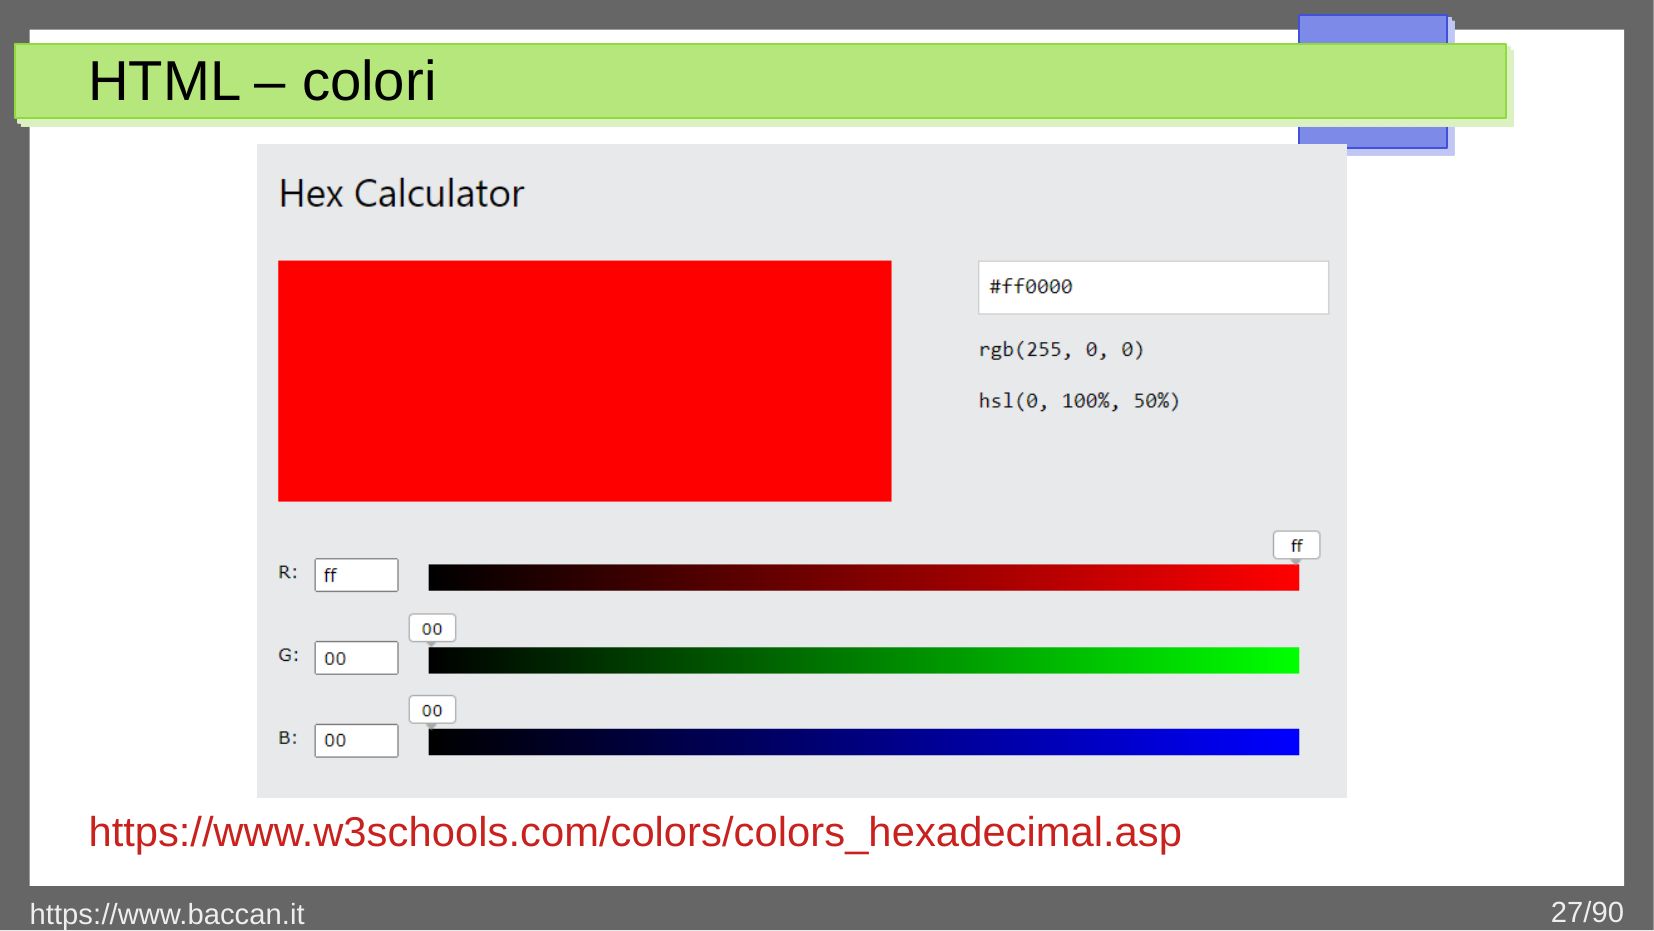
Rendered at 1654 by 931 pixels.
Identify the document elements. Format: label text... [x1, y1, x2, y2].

title HTML – colori [88, 44, 1506, 119]
text_box https://www.w3schools.com/colors/colors_hexadecimal.asp [88, 791, 1565, 874]
picture [257, 144, 1347, 798]
